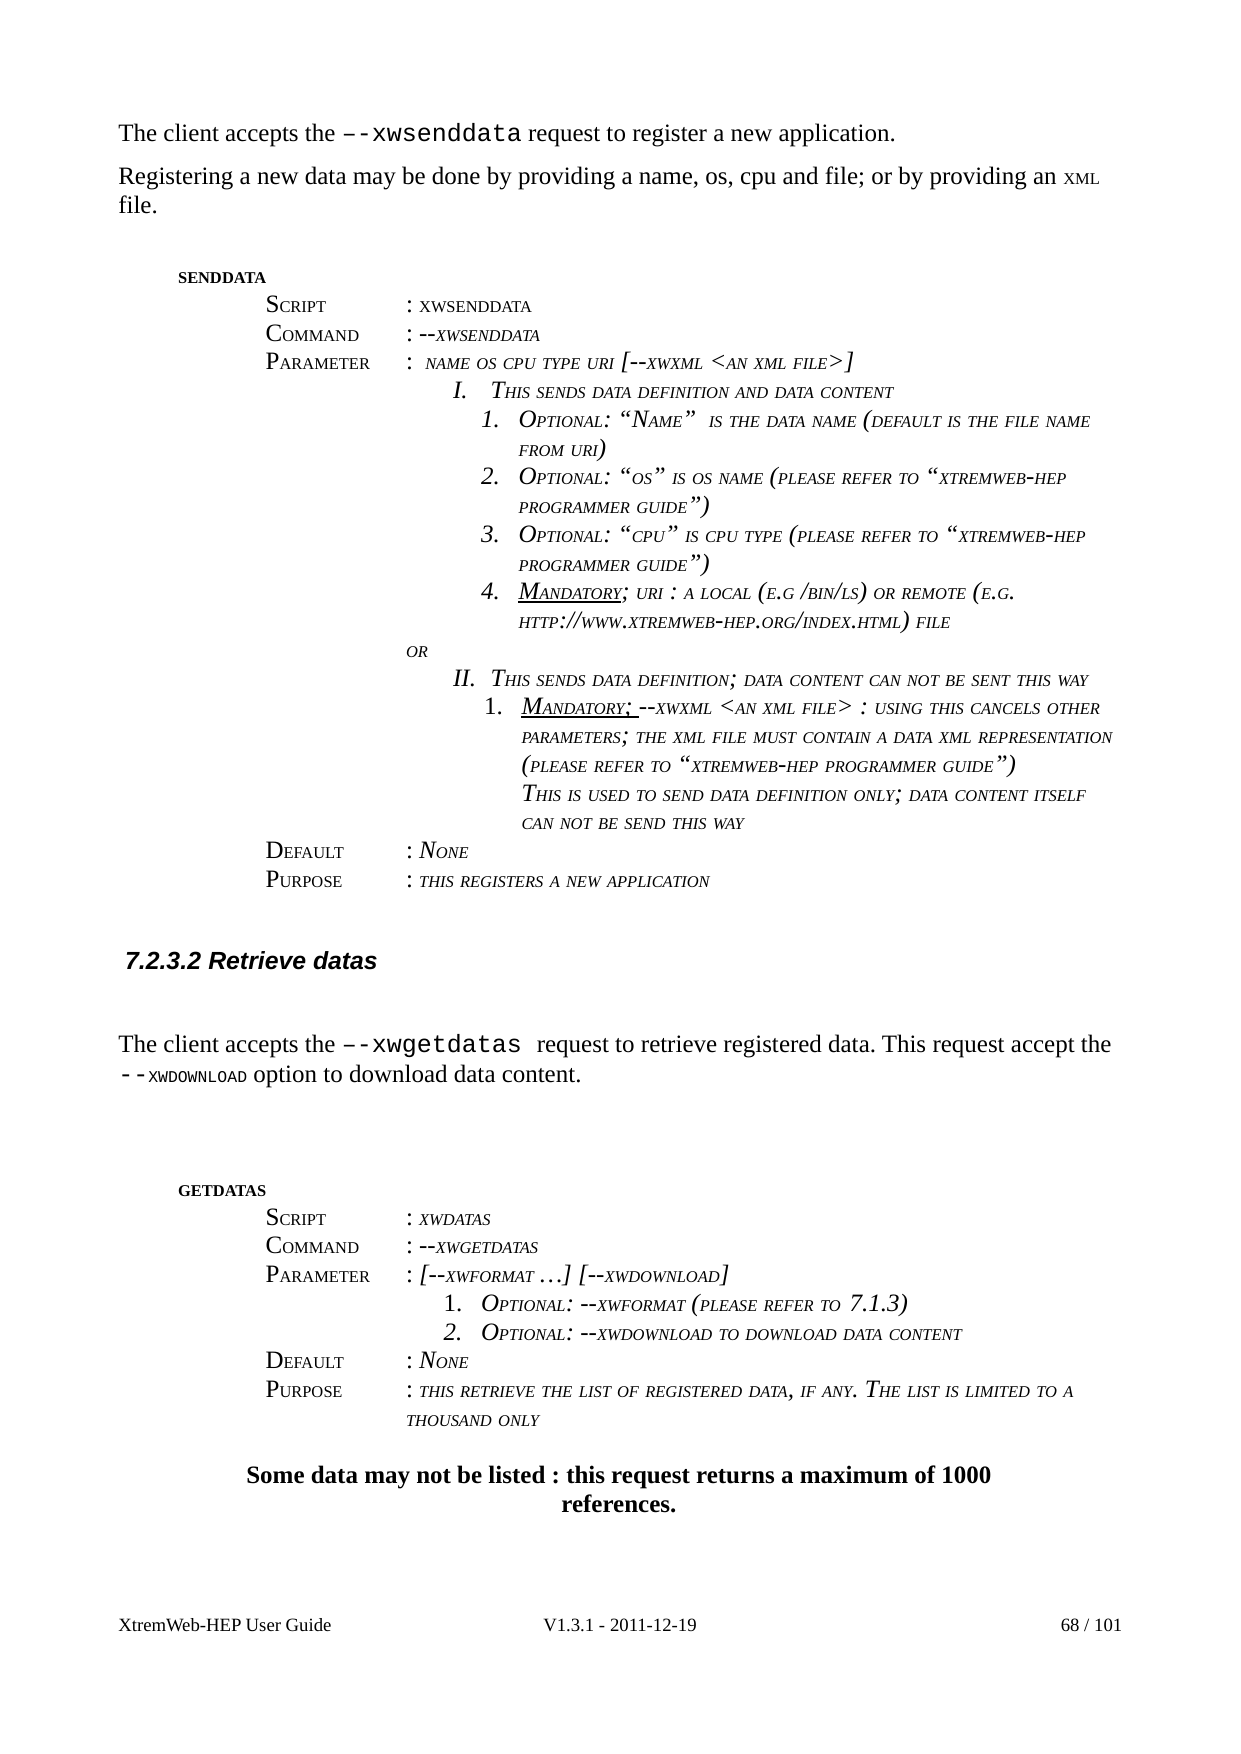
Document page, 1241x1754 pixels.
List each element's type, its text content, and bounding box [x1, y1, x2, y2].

list Optional: “cpu” is cpu type (please refer to “xtremweb-hep programmer guide”) [481, 519, 1122, 576]
subtitle Retrieve datas [118, 946, 1122, 975]
list Mandatory; --xwxml <an xml file> : using this cancels other parameters; the xml file must contain a data xml representation (please refer to “xtremweb-hep programmer guide”) This is used to send data definition only; data content itself can not be send this way [484, 691, 1122, 835]
text Purpose : this retrieve the list of registered data, if any. The list is limited to a thousand only [265, 1374, 1122, 1432]
text Registering a new data may be done by providing a name, os, cpu and file; or by providing an xml file. [118, 161, 1122, 219]
text Some data may not be listed : this request returns a maximum of 1000 references. [233, 1460, 1004, 1518]
list This sends data definition and data content [453, 375, 1122, 404]
list Mandatory; uri : a local (e.g /bin/ls) or remote (e.g. http://www.xtremweb-hep.org/index.html) file [481, 576, 1122, 634]
text The client accepts the –-xwgetdatas request to retrieve registered data. This request accept the --xwdownload option to download data content. [118, 1029, 1122, 1090]
text Command : --xwsenddata [265, 318, 1122, 346]
text Command : --xwgetdatas [265, 1230, 1122, 1259]
text The client accepts the –-xwsenddata request to register a new application. [118, 118, 1122, 149]
text or [265, 634, 1122, 663]
text getdatas [178, 1173, 1122, 1202]
text senddata [178, 260, 1122, 289]
text Script : xwsenddata [265, 289, 1122, 318]
list Optional: --xwdownload to download data content [443, 1317, 1122, 1345]
list This sends data definition; data content can not be sent this way [453, 663, 1122, 691]
text Default : None [265, 835, 1122, 864]
text Script : xwdatas [265, 1202, 1122, 1230]
text Parameter : [--xwformat …] [--xwdownload] [265, 1259, 1122, 1288]
list Optional: --xwformat (please refer to 7.1.3) [443, 1288, 1122, 1317]
list Optional: “os” is os name (please refer to “xtremweb-hep programmer guide”) [481, 461, 1122, 519]
text Parameter : name os cpu type uri [--xwxml <an xml file>] [265, 346, 1122, 375]
list Optional: “Name” is the data name (default is the file name from uri) [481, 404, 1122, 461]
text Default : None [265, 1345, 1122, 1374]
text Purpose : this registers a new application [265, 864, 1122, 893]
